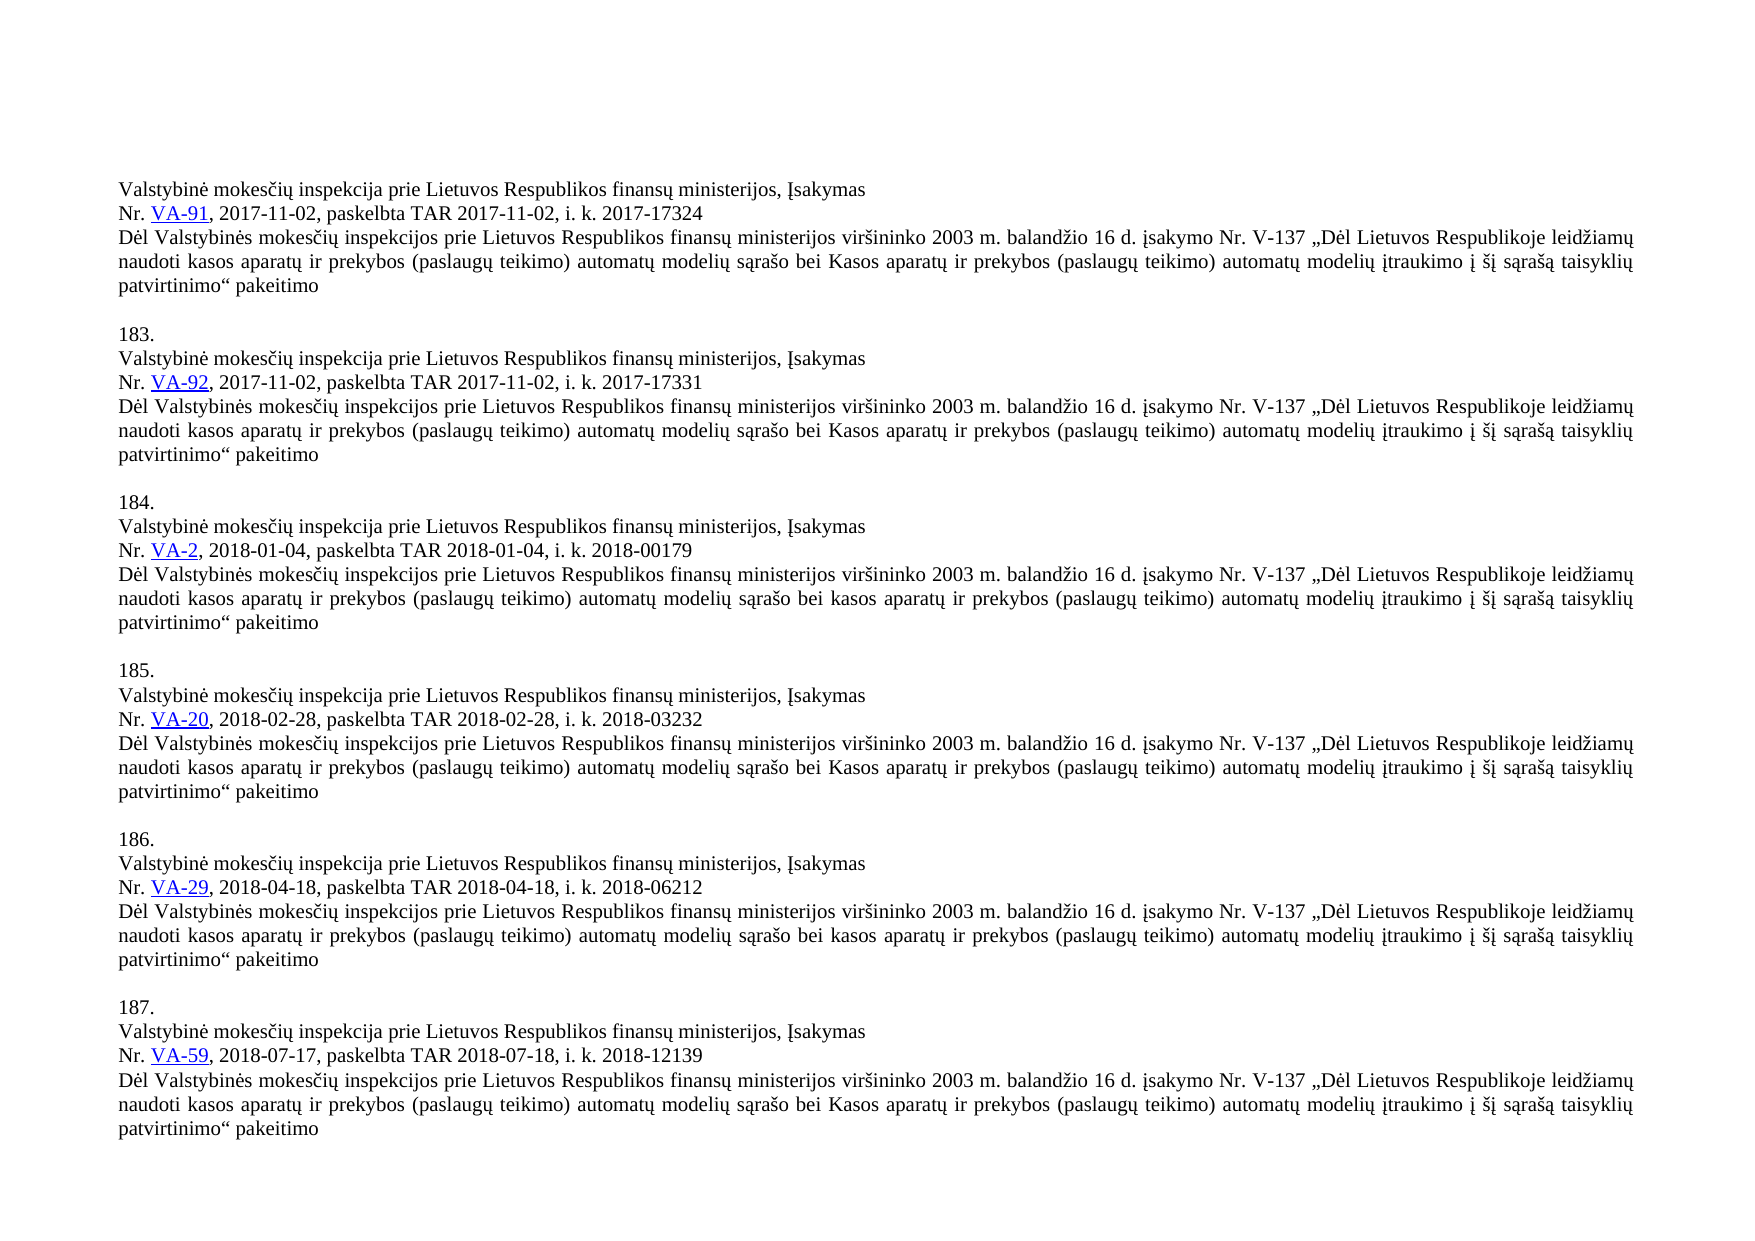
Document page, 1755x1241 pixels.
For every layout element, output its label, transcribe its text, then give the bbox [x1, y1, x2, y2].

text 184. [118, 490, 1636, 514]
text Valstybinė mokesčių inspekcija prie Lietuvos Respublikos finansų ministerijos, Įsakymas [118, 514, 1636, 538]
text Dėl Valstybinės mokesčių inspekcijos prie Lietuvos Respublikos finansų ministerijos viršininko 2003 m. balandžio 16 d. įsakymo Nr. V-137 „Dėl Lietuvos Respublikoje leidžiamų naudoti kasos aparatų ir prekybos (paslaugų teikimo) automatų modelių sąrašo bei Kasos aparatų ir prekybos (paslaugų teikimo) automatų modelių įtraukimo į šį sąrašą taisyklių patvirtinimo“ pakeitimo [118, 225, 1636, 297]
text Nr. VA-20, 2018-02-28, paskelbta TAR 2018-02-28, i. k. 2018-03232 [118, 707, 1636, 731]
text 186. [118, 827, 1636, 851]
text Nr. VA-29, 2018-04-18, paskelbta TAR 2018-04-18, i. k. 2018-06212 [118, 875, 1636, 899]
text 183. [118, 322, 1636, 346]
text Nr. VA-59, 2018-07-17, paskelbta TAR 2018-07-18, i. k. 2018-12139 [118, 1043, 1636, 1067]
text Valstybinė mokesčių inspekcija prie Lietuvos Respublikos finansų ministerijos, Įsakymas [118, 1019, 1636, 1043]
text Nr. VA-92, 2017-11-02, paskelbta TAR 2017-11-02, i. k. 2017-17331 [118, 370, 1636, 394]
text Dėl Valstybinės mokesčių inspekcijos prie Lietuvos Respublikos finansų ministerijos viršininko 2003 m. balandžio 16 d. įsakymo Nr. V-137 „Dėl Lietuvos Respublikoje leidžiamų naudoti kasos aparatų ir prekybos (paslaugų teikimo) automatų modelių sąrašo bei Kasos aparatų ir prekybos (paslaugų teikimo) automatų modelių įtraukimo į šį sąrašą taisyklių patvirtinimo“ pakeitimo [118, 1067, 1636, 1140]
text Nr. VA-2, 2018-01-04, paskelbta TAR 2018-01-04, i. k. 2018-00179 [118, 538, 1636, 562]
text 187. [118, 995, 1636, 1019]
text Valstybinė mokesčių inspekcija prie Lietuvos Respublikos finansų ministerijos, Įsakymas [118, 346, 1636, 370]
text Dėl Valstybinės mokesčių inspekcijos prie Lietuvos Respublikos finansų ministerijos viršininko 2003 m. balandžio 16 d. įsakymo Nr. V-137 „Dėl Lietuvos Respublikoje leidžiamų naudoti kasos aparatų ir prekybos (paslaugų teikimo) automatų modelių sąrašo bei Kasos aparatų ir prekybos (paslaugų teikimo) automatų modelių įtraukimo į šį sąrašą taisyklių patvirtinimo“ pakeitimo [118, 731, 1636, 803]
text Nr. VA-91, 2017-11-02, paskelbta TAR 2017-11-02, i. k. 2017-17324 [118, 201, 1636, 225]
text Dėl Valstybinės mokesčių inspekcijos prie Lietuvos Respublikos finansų ministerijos viršininko 2003 m. balandžio 16 d. įsakymo Nr. V-137 „Dėl Lietuvos Respublikoje leidžiamų naudoti kasos aparatų ir prekybos (paslaugų teikimo) automatų modelių sąrašo bei kasos aparatų ir prekybos (paslaugų teikimo) automatų modelių įtraukimo į šį sąrašą taisyklių patvirtinimo“ pakeitimo [118, 562, 1636, 634]
text Dėl Valstybinės mokesčių inspekcijos prie Lietuvos Respublikos finansų ministerijos viršininko 2003 m. balandžio 16 d. įsakymo Nr. V-137 „Dėl Lietuvos Respublikoje leidžiamų naudoti kasos aparatų ir prekybos (paslaugų teikimo) automatų modelių sąrašo bei Kasos aparatų ir prekybos (paslaugų teikimo) automatų modelių įtraukimo į šį sąrašą taisyklių patvirtinimo“ pakeitimo [118, 394, 1636, 466]
text Dėl Valstybinės mokesčių inspekcijos prie Lietuvos Respublikos finansų ministerijos viršininko 2003 m. balandžio 16 d. įsakymo Nr. V-137 „Dėl Lietuvos Respublikoje leidžiamų naudoti kasos aparatų ir prekybos (paslaugų teikimo) automatų modelių sąrašo bei kasos aparatų ir prekybos (paslaugų teikimo) automatų modelių įtraukimo į šį sąrašą taisyklių patvirtinimo“ pakeitimo [118, 899, 1636, 971]
text Valstybinė mokesčių inspekcija prie Lietuvos Respublikos finansų ministerijos, Įsakymas [118, 851, 1636, 875]
text 185. [118, 658, 1636, 682]
text Valstybinė mokesčių inspekcija prie Lietuvos Respublikos finansų ministerijos, Įsakymas [118, 682, 1636, 707]
text Valstybinė mokesčių inspekcija prie Lietuvos Respublikos finansų ministerijos, Įsakymas [118, 177, 1636, 201]
